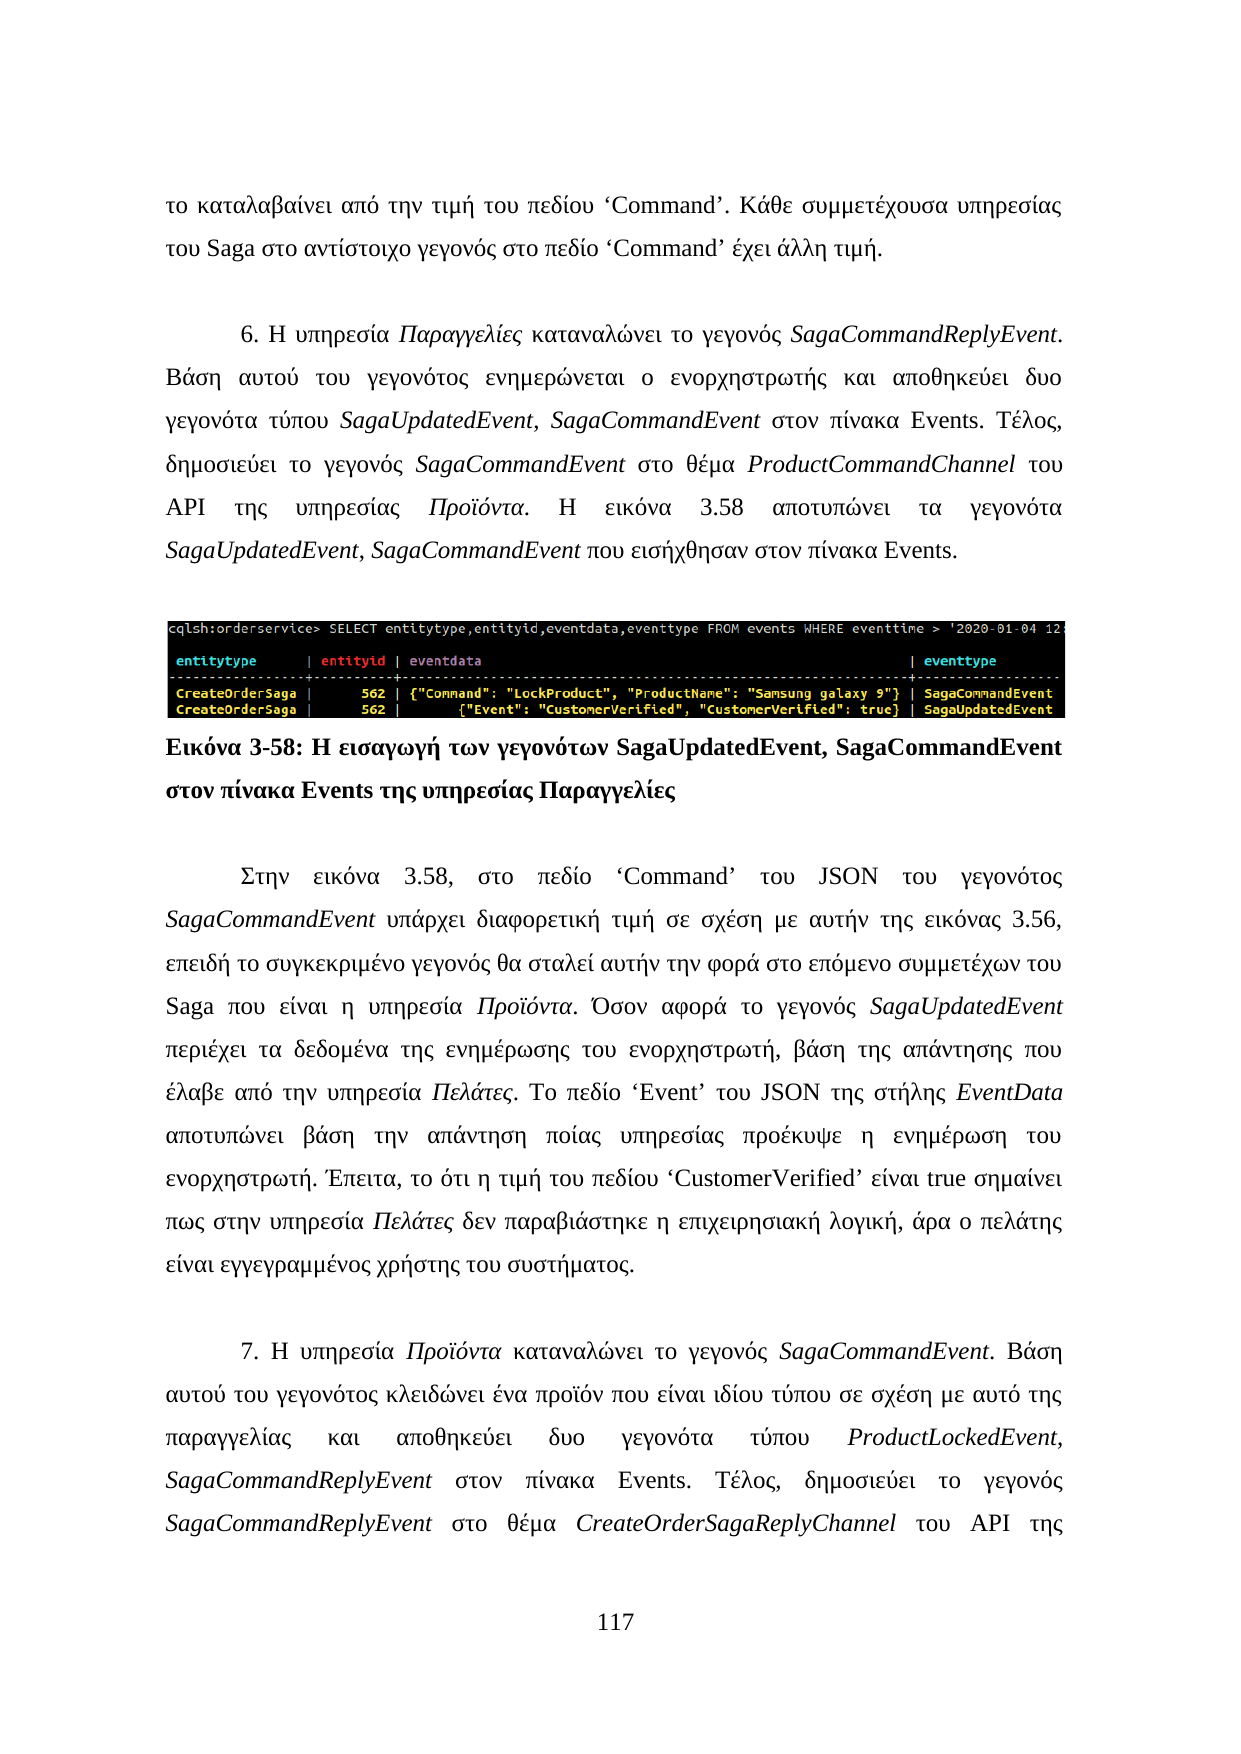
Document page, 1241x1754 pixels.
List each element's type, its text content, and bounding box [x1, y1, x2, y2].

text 7. Η υπηρεσία Προϊόντα καταναλώνει το γεγονός SagaCommandEvent. Βάση αυτού του γεγονότος κλειδώνει ένα προϊόν που είναι ιδίου τύπου σε σχέση με αυτό της παραγγελίας και αποθηκεύει δυο γεγονότα τύπου ProductLockedEvent, SagaCommandReplyEvent στον πίνακα Events. Τέλος, δημοσιεύει το γεγονός SagaCommandReplyEvent στο θέμα CreateOrderSagaReplyChannel του API της [165, 1336, 1063, 1537]
text Εικόνα 3-58: Η εισαγωγή των γεγονότων SagaUpdatedEvent, SagaCommandEvent στον πίνακα Events της υπηρεσίας Παραγγελίες [165, 718, 1063, 804]
text το καταλαβαίνει από την τιμή του πεδίου ‘Command’. Κάθε συμμετέχουσα υπηρεσίας του Saga στο αντίστοιχο γεγονός στο πεδίο ‘Command’ έχει άλλη τιμή. [165, 190, 1063, 262]
text Στην εικόνα 3.58, στο πεδίο ‘Command’ του JSON του γεγονότος SagaCommandEvent υπάρχει διαφορετική τιμή σε σχέση με αυτήν της εικόνας 3.56, επειδή το συγκεκριμένο γεγονός θα σταλεί αυτήν την φορά στο επόμενο συμμετέχων του Saga που είναι η υπηρεσία Προϊόντα. Όσον αφορά το γεγονός SagaUpdatedEvent περιέχει τα δεδομένα της ενημέρωσης του ενορχηστρωτή, βάση της απάντησης που έλαβε από την υπηρεσία Πελάτες. Το πεδίο ‘Event’ του JSON της στήλης EventData αποτυπώνει βάση την απάντηση ποίας υπηρεσίας προέκυψε η ενημέρωση του ενορχηστρωτή. Έπειτα, το ότι η τιμή του πεδίου ‘CustomerVerified’ είναι true σημαίνει πως στην υπηρεσία Πελάτες δεν παραβιάστηκε η επιχειρησιακή λογική, άρα ο πελάτης είναι εγγεγραμμένος χρήστης του συστήματος. [165, 861, 1063, 1278]
text 6. Η υπηρεσία Παραγγελίες καταναλώνει το γεγονός SagaCommandReplyEvent. Βάση αυτού του γεγονότος ενημερώνεται ο ενορχηστρωτής και αποθηκεύει δυο γεγονότα τύπου SagaUpdatedEvent, SagaCommandEvent στον πίνακα Events. Τέλος, δημοσιεύει το γεγονός SagaCommandEvent στο θέμα ProductCommandChannel του API της υπηρεσίας Προϊόντα. Η εικόνα 3.58 αποτυπώνει τα γεγονότα SagaUpdatedEvent, SagaCommandEvent που εισήχθησαν στον πίνακα Events. [165, 319, 1063, 564]
picture [167, 621, 1066, 718]
